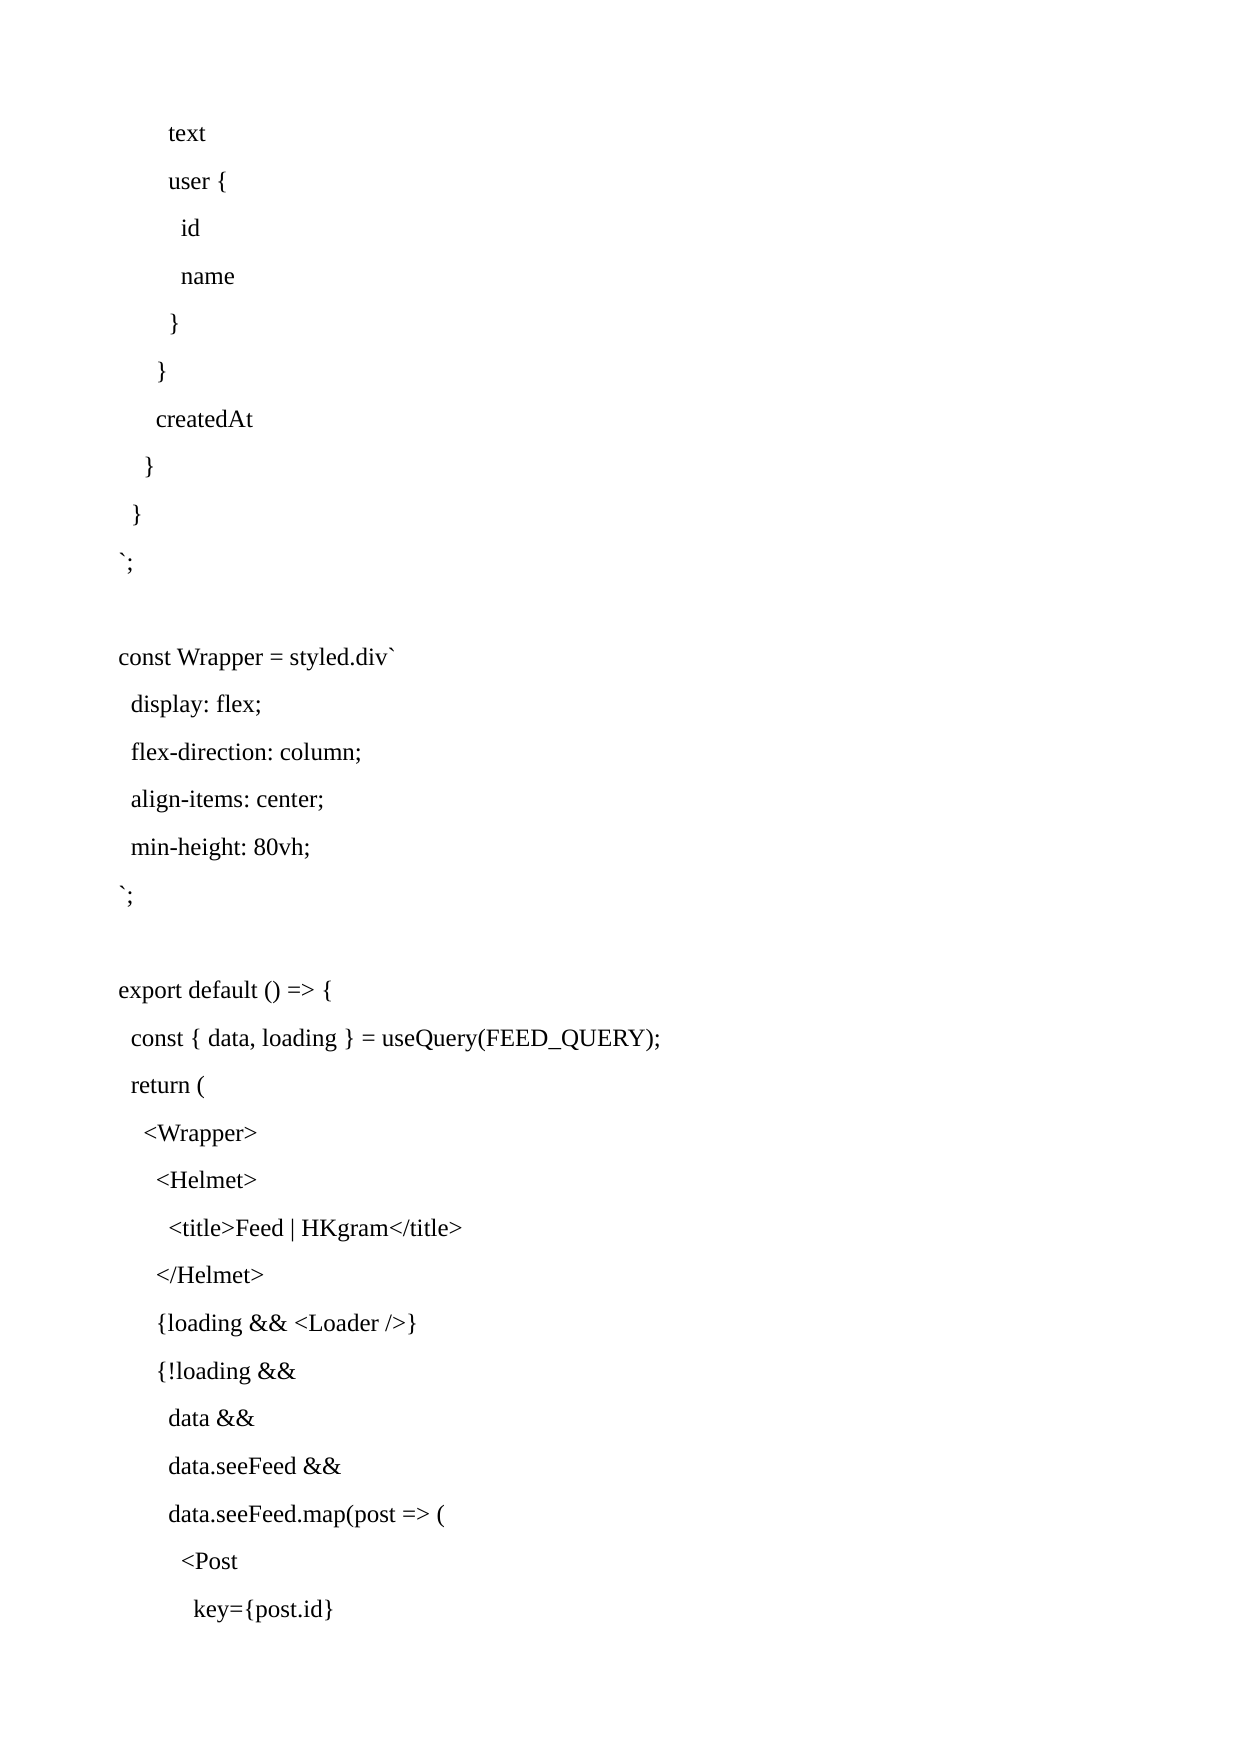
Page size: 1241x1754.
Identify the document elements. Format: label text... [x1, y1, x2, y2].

text createdAt [118, 404, 1122, 432]
text } [118, 499, 1122, 528]
text display: flex; [118, 689, 1122, 718]
text flex-direction: column; [118, 737, 1122, 766]
text min-height: 80vh; [118, 832, 1122, 861]
text return ( [118, 1070, 1122, 1099]
text user { [118, 166, 1122, 194]
text } [118, 308, 1122, 337]
text <Helmet> [118, 1165, 1122, 1194]
text align-items: center; [118, 784, 1122, 813]
text </Helmet> [118, 1261, 1122, 1289]
text <Wrapper> [118, 1118, 1122, 1147]
text key={post.id} [118, 1594, 1122, 1623]
text <title>Feed | HKgram</title> [118, 1213, 1122, 1242]
text export default () => { [118, 975, 1122, 1004]
text {loading && <Loader />} [118, 1308, 1122, 1337]
text const { data, loading } = useQuery(FEED_QUERY); [118, 1023, 1122, 1051]
text data.seeFeed && [118, 1451, 1122, 1480]
text const Wrapper = styled.div` [118, 642, 1122, 671]
text name [118, 261, 1122, 290]
text <Post [118, 1546, 1122, 1575]
text data && [118, 1403, 1122, 1432]
text } [118, 451, 1122, 480]
text } [118, 356, 1122, 385]
text data.seeFeed.map(post => ( [118, 1499, 1122, 1527]
text text [118, 118, 1122, 147]
text `; [118, 547, 1122, 575]
text `; [118, 880, 1122, 908]
text id [118, 213, 1122, 242]
text {!loading && [118, 1356, 1122, 1384]
